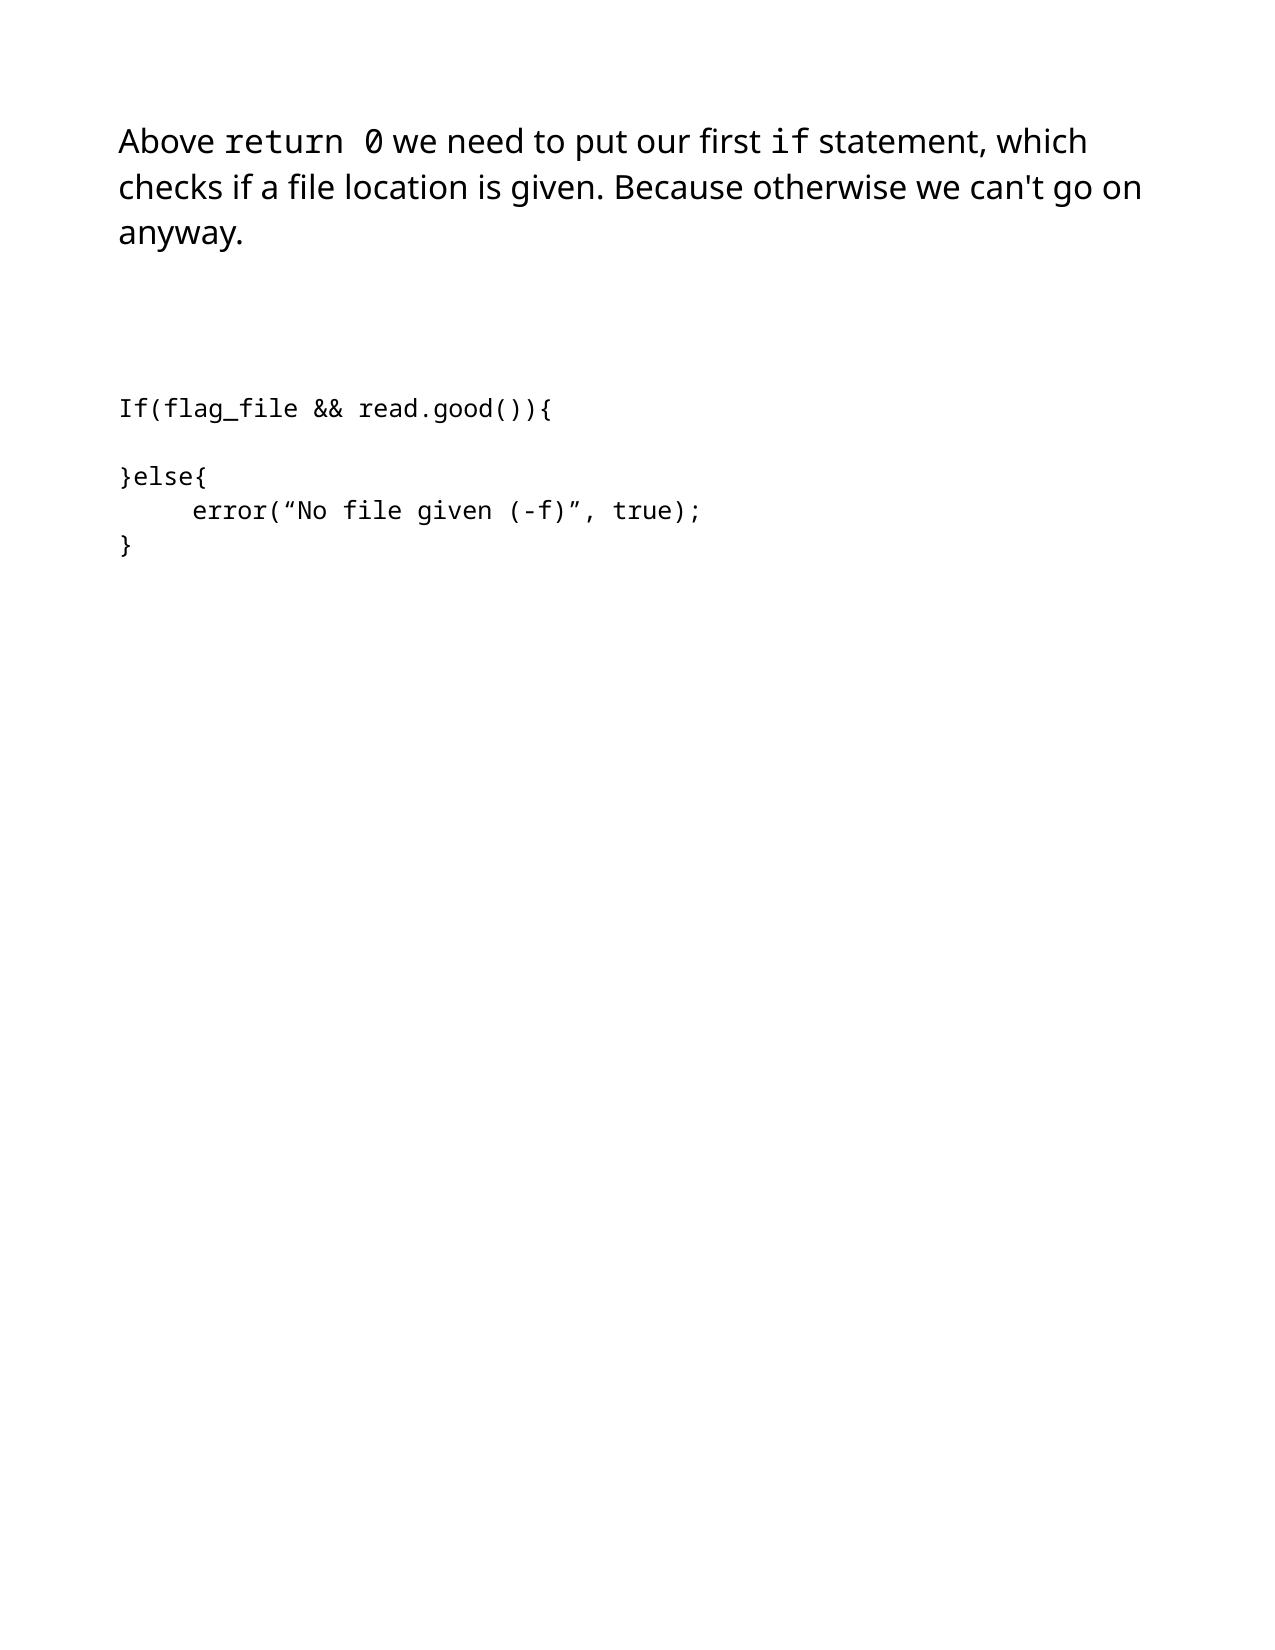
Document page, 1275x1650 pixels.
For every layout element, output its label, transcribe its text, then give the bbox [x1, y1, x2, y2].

text Above return 0 we need to put our first if statement, which checks if a file location is given. Because otherwise we can't go on anyway. [118, 118, 1157, 254]
text If(flag_file && read.good()){ [118, 391, 1157, 425]
text } [118, 527, 1157, 561]
text }else{ [118, 459, 1157, 493]
text error(“No file given (-f)”, true); [118, 493, 1157, 527]
